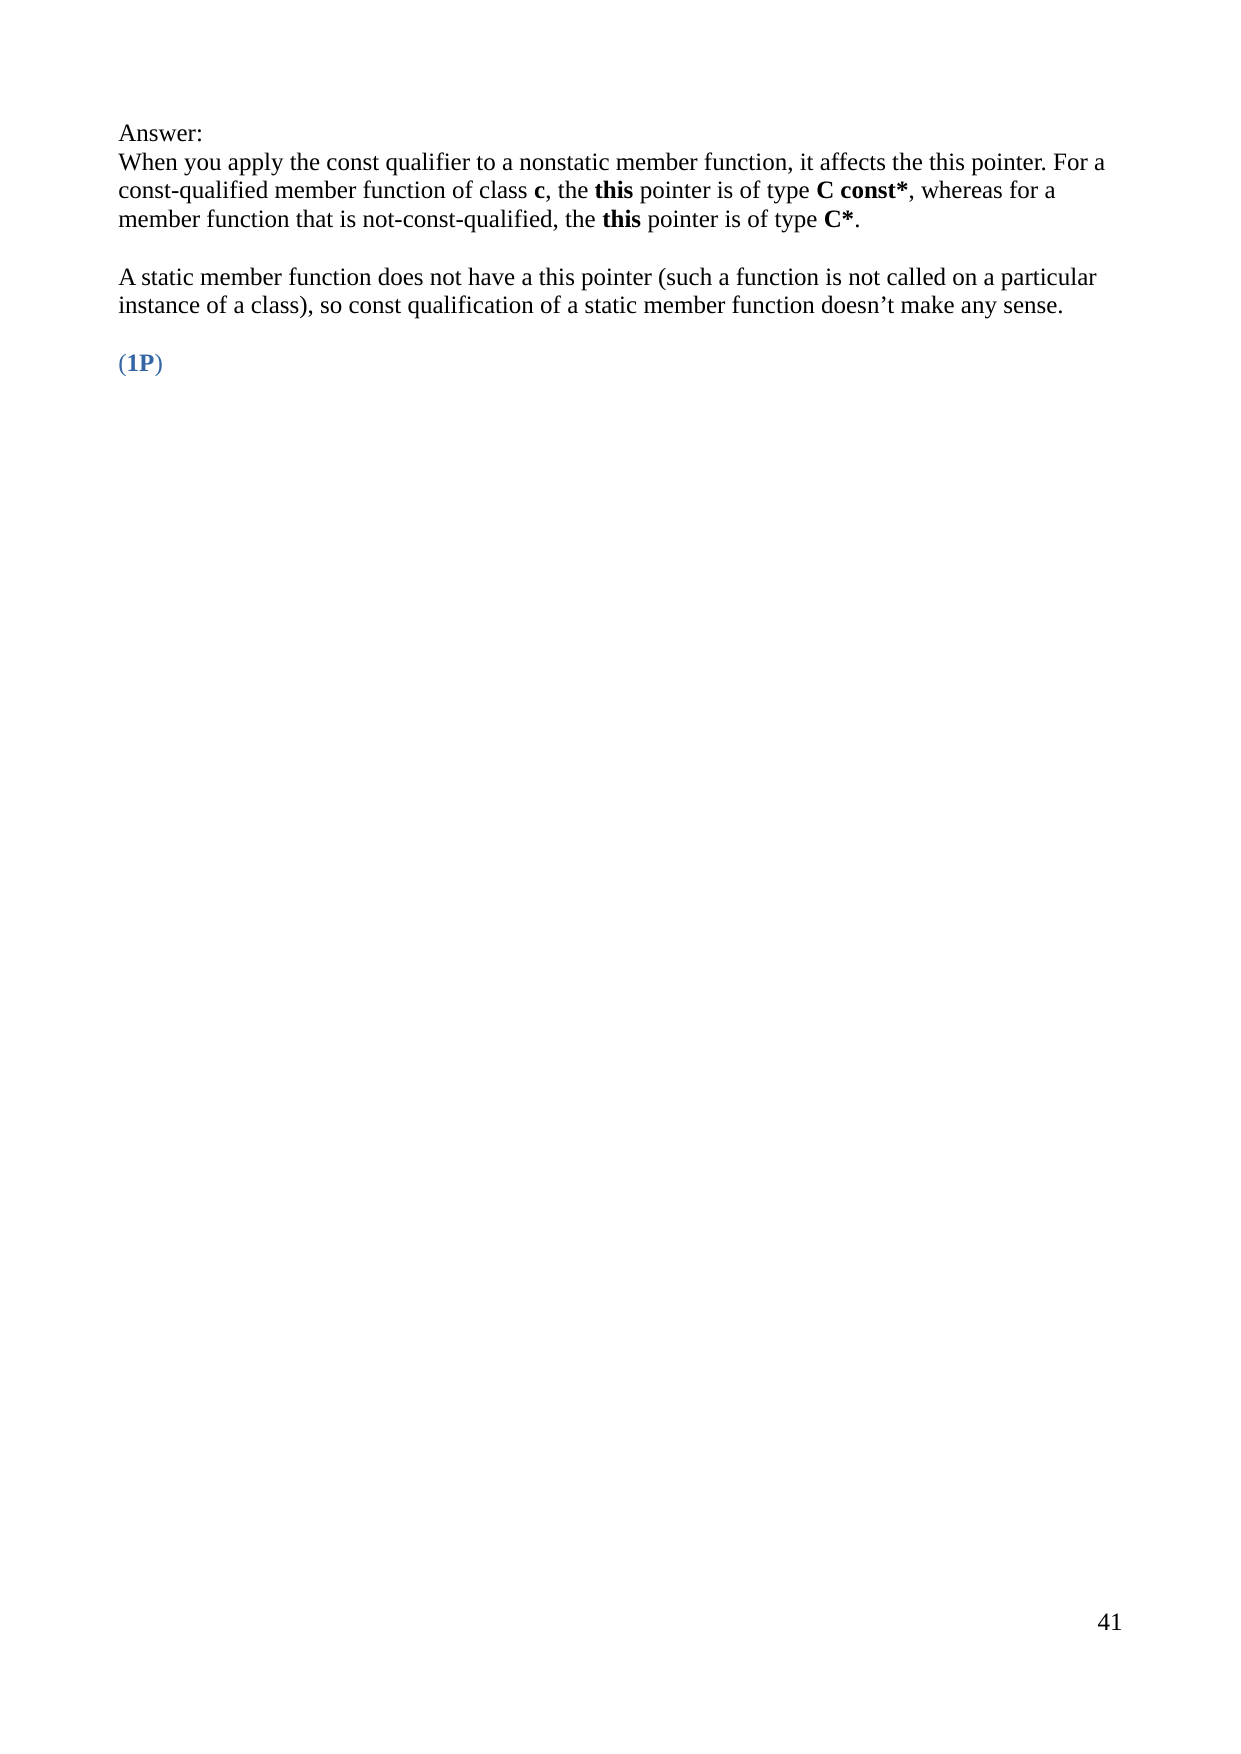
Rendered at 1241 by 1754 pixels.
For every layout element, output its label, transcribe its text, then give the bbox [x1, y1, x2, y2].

text Answer: When you apply the const qualifier to a nonstatic member function, it affects the this pointer. For a const-qualified member function of class c, the this pointer is of type C const*, whereas for a member function that is not-const-qualified, the this pointer is of type C*. A static member function does not have a this pointer (such a function is not called on a particular instance of a class), so const qualification of a static member function doesn’t make any sense. (1P) [118, 118, 1122, 377]
